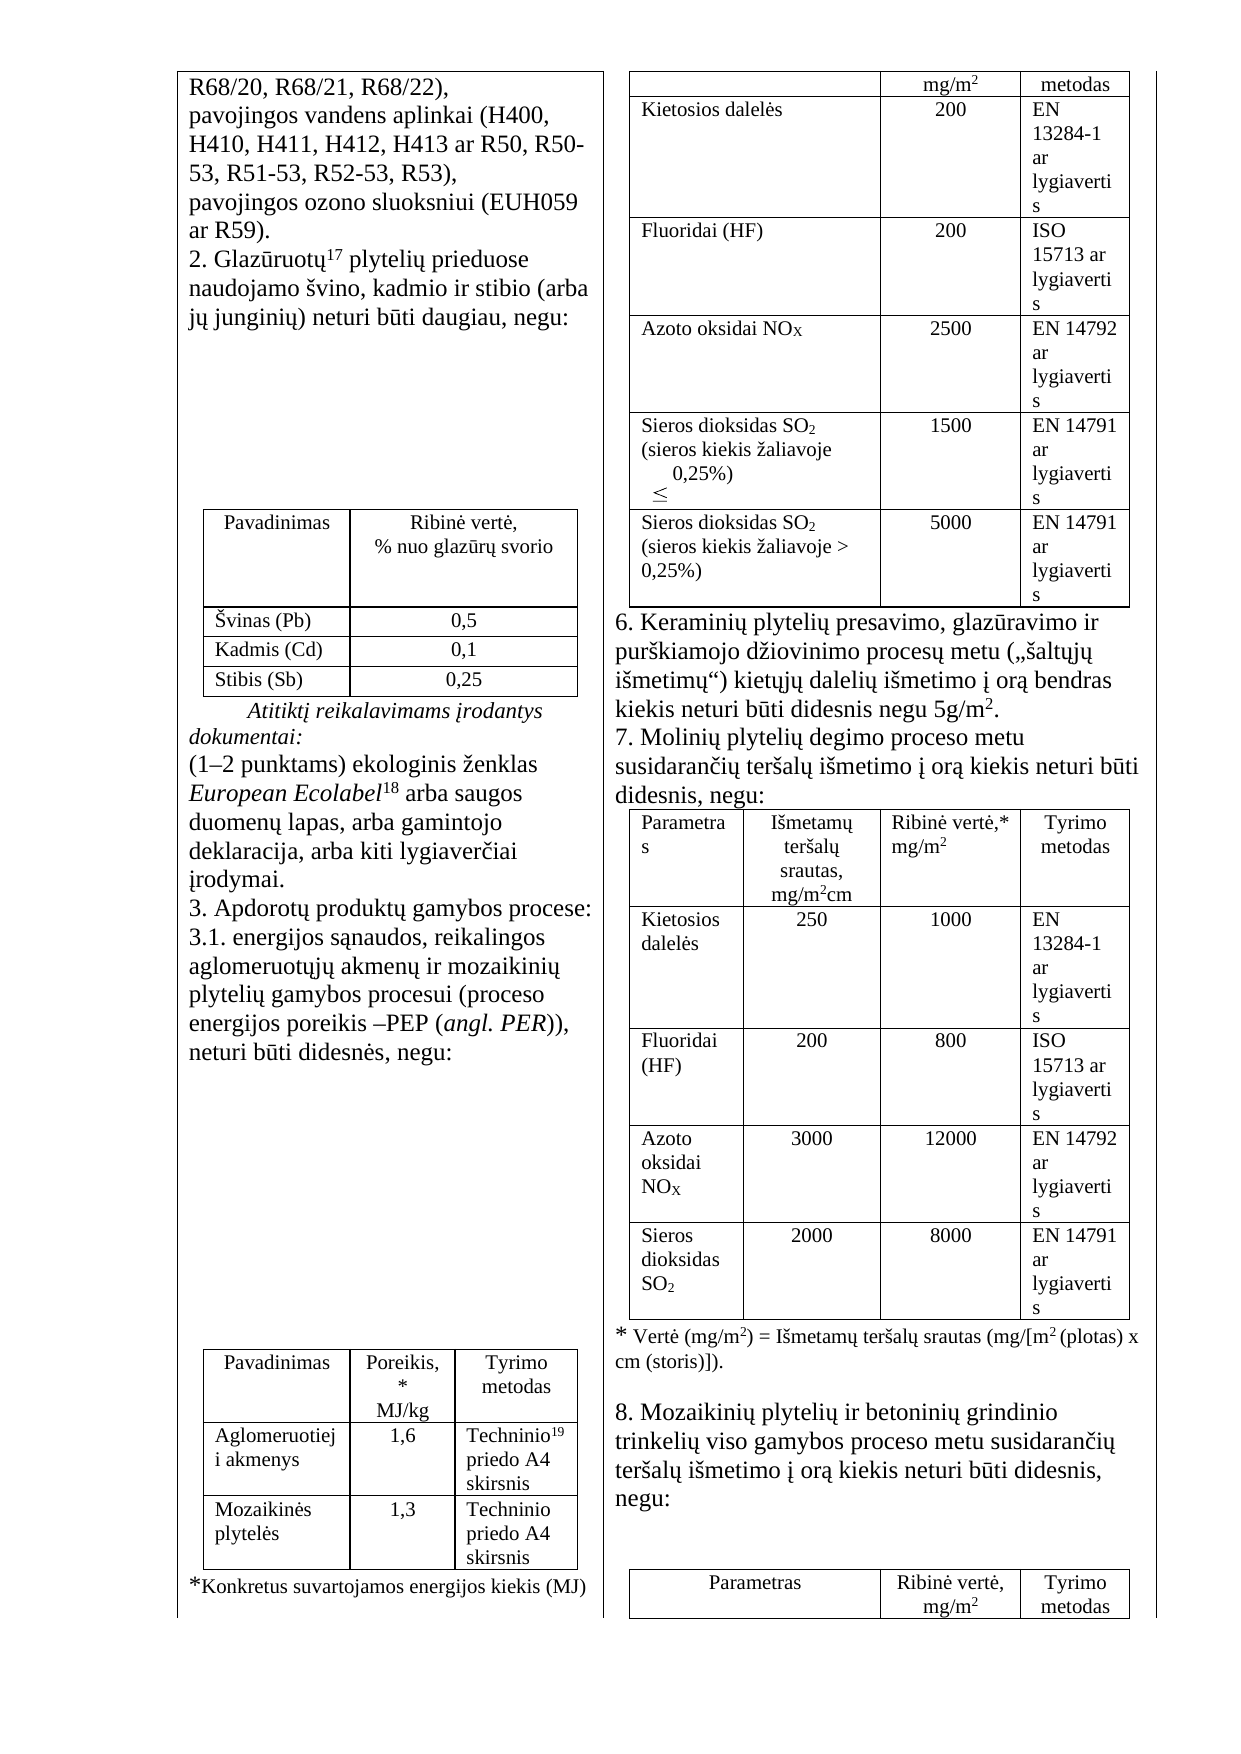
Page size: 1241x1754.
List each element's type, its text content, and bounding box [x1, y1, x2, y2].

table_cell 250 [744, 907, 880, 1027]
table_cell 2500 [881, 316, 1020, 412]
table_cell [578, 1349, 603, 1422]
table_cell [1130, 1028, 1156, 1125]
table_cell [1130, 1125, 1156, 1222]
table_cell Kietosios dalelės [630, 97, 880, 217]
table_cell R68/20, R68/21, R68/22), pavojingos vandens aplinkai (H400, H410, H411, H412, H413 ar R50, R50-53, R51-53, R52-53, R53), pavojingos ozono sluoksniui (EUH059 ar R59). 2. Glazūruotų17 plytelių prieduose naudojamo švino, kadmio ir stibio (arba jų junginių) neturi būti daugiau, negu: [178, 72, 603, 509]
table_cell [604, 96, 629, 217]
table_cell 0,25 [351, 667, 577, 696]
table_cell [178, 636, 203, 666]
table_cell 6. Keraminių plytelių presavimo, glazūravimo ir purškiamojo džiovinimo procesų metu („šaltųjų išmetimų“) kietųjų dalelių išmetimo į orą bendras kiekis neturi būti didesnis negu 5g/m2. 7. Molinių plytelių degimo proceso metu susidarančių teršalų išmetimo į orą kiekis neturi būti didesnis, negu: [604, 606, 1156, 809]
table_cell Kietosios dalelės [630, 907, 743, 1027]
table_cell [1130, 809, 1156, 906]
table_cell Ribinė vertė, mg/m2 [881, 1570, 1020, 1618]
table_cell Tyrimo metodas [1021, 1570, 1129, 1618]
table_cell EN 13284-1 ar lygiavertis [1021, 907, 1129, 1027]
table_cell [604, 1569, 629, 1618]
table_cell [1130, 509, 1156, 606]
table_cell ISO 15713 ar lygiavertis [1021, 1029, 1129, 1125]
table_cell * Vertė (mg/m2) = Išmetamų teršalų srautas (mg/[m2 (plotas) x cm (storis)]). 8. Mozaikinių plytelių ir betoninių grindinio trinkelių viso gamybos proceso metu susidarančių teršalų išmetimo į orą kiekis neturi būti didesnis, negu: [604, 1319, 1156, 1569]
table_cell Kadmis (Cd) [204, 637, 349, 666]
table_cell 5000 [881, 510, 1020, 606]
table_cell [604, 809, 629, 906]
table_cell [178, 1422, 203, 1495]
table_cell [578, 1422, 603, 1495]
table_cell Fluoridai (HF) [630, 1029, 743, 1125]
table_cell Aglomeruotieji akmenys [204, 1423, 349, 1495]
table_cell [604, 906, 629, 1027]
table_cell [604, 1028, 629, 1125]
table_cell Stibis (Sb) [204, 667, 349, 696]
table_cell Sieros dioksidas SO2 [630, 1223, 743, 1319]
table_cell 200 [881, 218, 1020, 314]
table_cell 2000 [744, 1223, 880, 1319]
table_cell Mozaikinės plytelės [204, 1496, 349, 1569]
table_cell [604, 217, 629, 314]
table_cell EN 14791 ar lygiavertis [1021, 413, 1129, 509]
table_cell [604, 1222, 629, 1319]
table_cell [578, 666, 603, 696]
table_cell 0,5 [351, 608, 577, 636]
table_cell Pavadinimas [204, 510, 349, 606]
table_cell 200 [744, 1029, 880, 1125]
table_cell *Konkretus suvartojamos energijos kiekis (MJ) [178, 1569, 603, 1618]
table_cell Fluoridai (HF) [630, 218, 880, 314]
table_cell [178, 606, 203, 636]
table_cell EN 14791 ar lygiavertis [1021, 510, 1129, 606]
table_cell [178, 1495, 203, 1569]
table_cell Techninio priedo A4 skirsnis [456, 1496, 577, 1569]
table_cell Parametras [630, 1570, 880, 1618]
table_cell [604, 509, 629, 606]
table_cell [178, 666, 203, 696]
table_cell 1,6 [351, 1423, 454, 1495]
table_cell 1500 [881, 413, 1020, 509]
table_cell EN 14792 ar lygiavertis [1021, 1126, 1129, 1222]
table_cell [1130, 906, 1156, 1027]
table_cell Tyrimo metodas [1021, 810, 1129, 906]
table_cell Azoto oksidai NOX [630, 1126, 743, 1222]
table_cell Ribinė vertė,* mg/m2 [881, 810, 1020, 906]
table_cell EN 13284-1 ar lygiavertis [1021, 97, 1129, 217]
table_cell [578, 1495, 603, 1569]
table_cell 1,3 [351, 1496, 454, 1569]
table_cell [1130, 315, 1156, 412]
table_cell [1130, 217, 1156, 314]
table_cell [1130, 71, 1156, 96]
table_cell 1000 [881, 907, 1020, 1027]
table_cell 12000 [881, 1126, 1020, 1222]
table_cell 200 [881, 97, 1020, 217]
table_cell 8000 [881, 1223, 1020, 1319]
table_cell Pavadinimas [204, 1350, 349, 1422]
table_cell EN 14791 ar lygiavertis [1021, 1223, 1129, 1319]
table_cell 3000 [744, 1126, 880, 1222]
table_cell Parametras [630, 810, 743, 906]
table_cell mg/m2 [881, 72, 1020, 96]
table_cell metodas [1021, 72, 1129, 96]
table_cell ISO 15713 ar lygiavertis [1021, 218, 1129, 314]
table_cell EN 14792 ar lygiavertis [1021, 316, 1129, 412]
table_cell Sieros dioksidas SO2 (sieros kiekis žaliavoje > 0,25%) [630, 510, 880, 606]
table_cell Švinas (Pb) [204, 608, 349, 636]
table_cell 800 [881, 1029, 1020, 1125]
table_cell Techninio19 priedo A4 skirsnis [456, 1423, 577, 1495]
table_cell [178, 1349, 203, 1422]
table_cell Sieros dioksidas SO2 (sieros kiekis žaliavoje <= 0,25%) [630, 413, 880, 509]
table_cell [578, 636, 603, 666]
table_cell Ribinė vertė, % nuo glazūrų svorio [351, 510, 577, 606]
table_cell [1130, 1569, 1156, 1618]
table_cell Azoto oksidai NOX [630, 316, 880, 412]
table_cell [604, 71, 629, 96]
table_cell [630, 72, 880, 96]
table_cell Poreikis,* MJ/kg [351, 1350, 454, 1422]
table_cell [578, 606, 603, 636]
table_cell [604, 315, 629, 412]
table_cell [604, 1125, 629, 1222]
table_cell Išmetamų teršalų srautas, mg/m2cm [744, 810, 880, 906]
table_cell Atitiktį reikalavimams įrodantys dokumentai: (1–2 punktams) ekologinis ženklas European Ecolabel18 arba saugos duomenų lapas, arba gamintojo deklaracija, arba kiti lygiaverčiai įrodymai. 3. Apdorotų produktų gamybos procese: 3.1. energijos sąnaudos, reikalingos aglomeruotųjų akmenų ir mozaikinių plytelių gamybos procesui (proceso energijos poreikis –PEP (angl. PER)), neturi būti didesnės, negu: [178, 696, 603, 1349]
table_cell 0,1 [351, 637, 577, 666]
table_cell [1130, 1222, 1156, 1319]
table_cell [1130, 96, 1156, 217]
table_cell [1130, 412, 1156, 509]
table_cell Tyrimo metodas [456, 1350, 577, 1422]
table_cell [578, 509, 603, 606]
table_cell [178, 509, 203, 606]
table_cell [604, 412, 629, 509]
